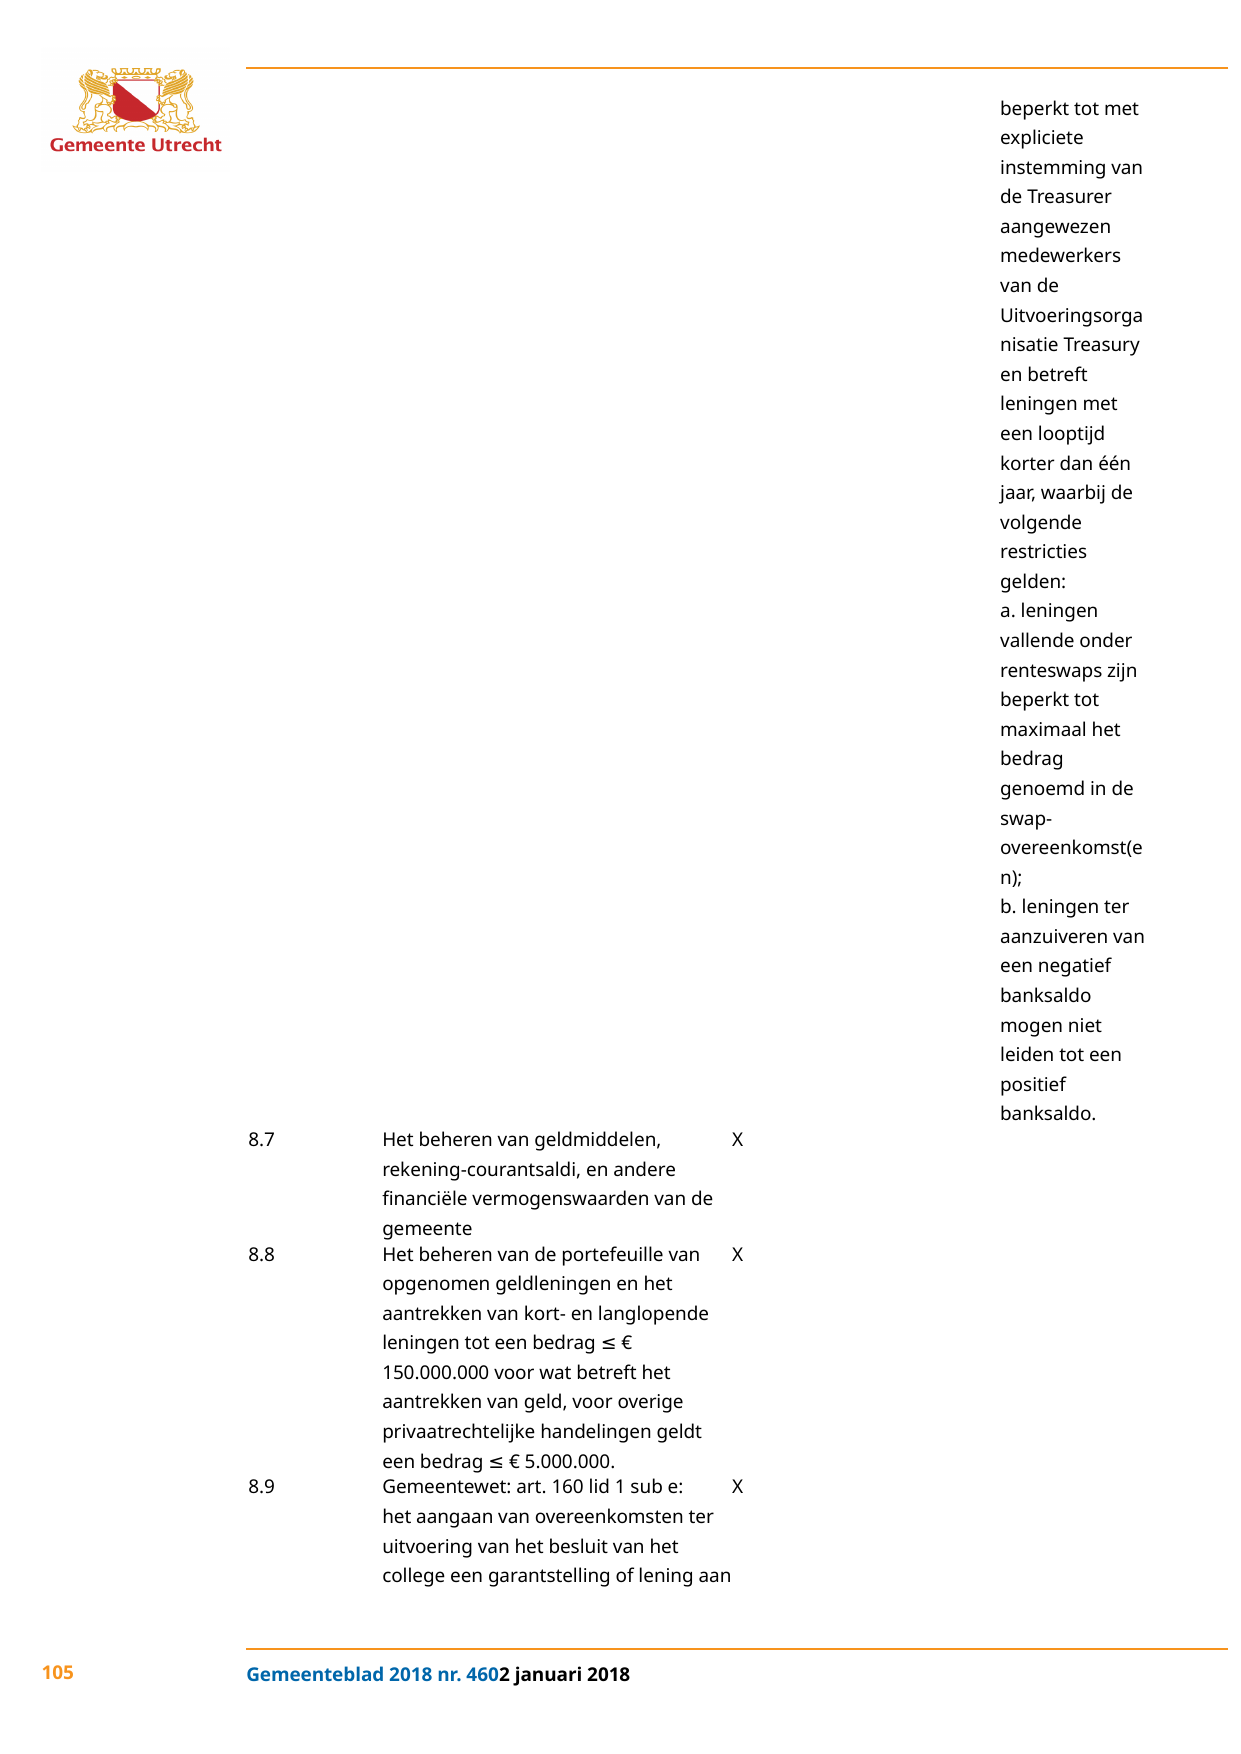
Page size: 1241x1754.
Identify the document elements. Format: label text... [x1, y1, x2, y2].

table_cell [866, 1241, 1000, 1474]
table_cell [866, 1126, 1000, 1241]
table_cell beperkt tot met expliciete instemming van de Treasurer aangewezen medewerkers van de Uitvoeringsorganisatie Treasury en betreft leningen met een looptijd korter dan één jaar, waarbij de volgende restricties gelden: a. leningen vallende onder renteswaps zijn beperkt tot maximaal het bedrag genoemd in de swap-overeenkomst(en); b. leningen ter aanzuiveren van een negatief banksaldo mogen niet leiden tot een positief banksaldo. [1000, 95, 1152, 1126]
table_cell [1000, 1241, 1152, 1474]
table_cell Het beheren van geldmiddelen, rekening-courantsaldi, en andere financiële vermogenswaarden van de gemeente [382, 1126, 732, 1241]
table_cell [866, 1474, 1000, 1588]
table_cell X [732, 1241, 866, 1474]
table_cell Gemeentewet: art. 160 lid 1 sub e: het aangaan van overeenkomsten ter uitvoering van het besluit van het college een garantstelling of lening aan [382, 1474, 732, 1588]
picture [41, 47, 231, 172]
table_cell 8.9 [248, 1474, 382, 1588]
table_cell [248, 95, 382, 1126]
table_cell [1000, 1474, 1152, 1588]
table_cell Het beheren van de portefeuille van opgenomen geldleningen en het aantrekken van kort- en langlopende leningen tot een bedrag ≤ € 150.000.000 voor wat betreft het aantrekken van geld, voor overige privaatrechtelijke handelingen geldt een bedrag ≤ € 5.000.000. [382, 1241, 732, 1474]
table_cell [382, 95, 732, 1126]
table_cell 8.8 [248, 1241, 382, 1474]
table_cell [866, 95, 1000, 1126]
table_cell X [732, 1474, 866, 1588]
table_cell X [732, 1126, 866, 1241]
table_cell [1000, 1126, 1152, 1241]
table_cell [732, 95, 866, 1126]
table_cell 8.7 [248, 1126, 382, 1241]
